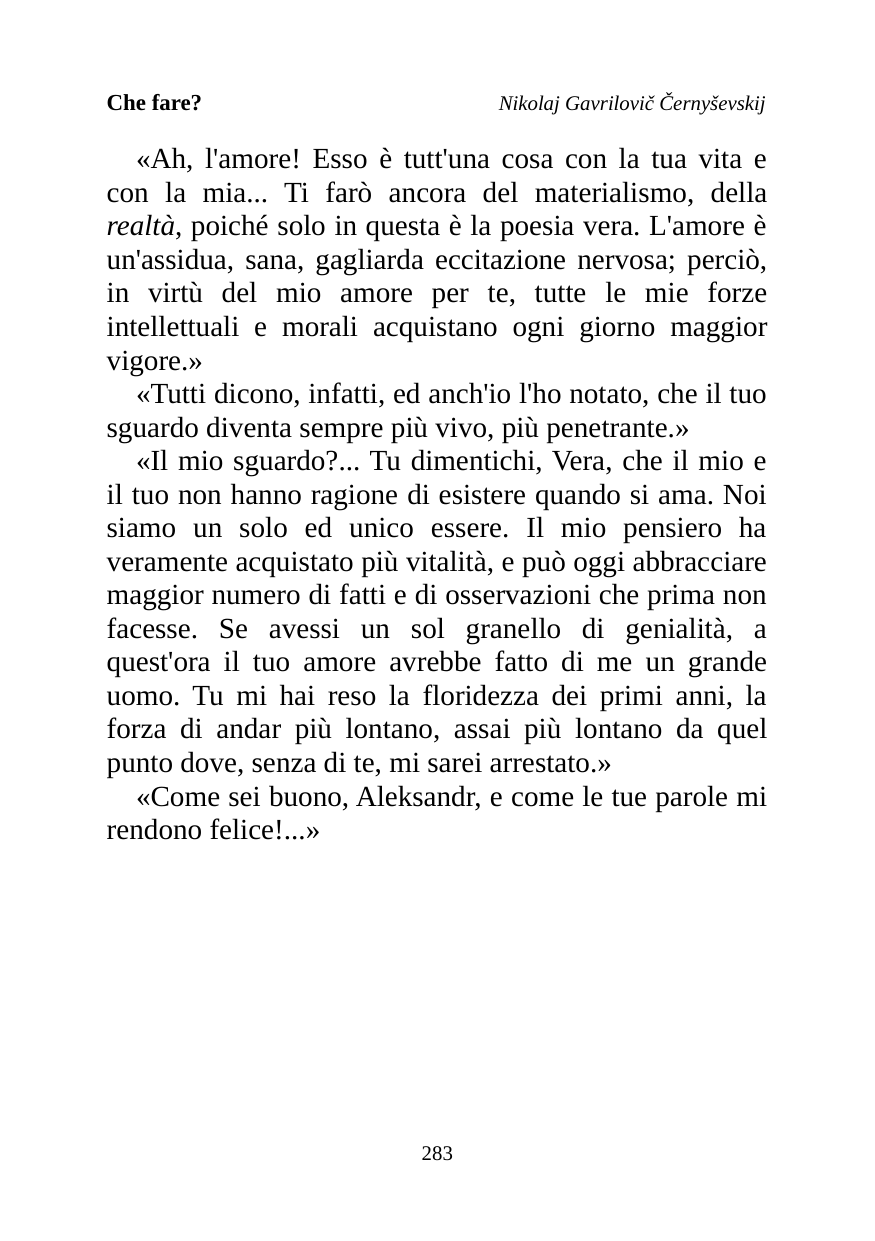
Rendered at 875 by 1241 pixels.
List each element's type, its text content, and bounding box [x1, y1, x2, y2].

text «Come sei buono, Aleksandr, e come le tue parole mi rendono felice!...» [106, 779, 768, 846]
text «Tutti dicono, infatti, ed anch'io l'ho notato, che il tuo sguardo diventa sempre più vivo, più penetrante.» [106, 376, 768, 443]
text «Ah, l'amore! Esso è tutt'una cosa con la tua vita e con la mia... Ti farò ancora del materialismo, della realtà, poiché solo in questa è la poesia vera. L'amore è un'assidua, sana, gagliarda eccitazione nervosa; perciò, in virtù del mio amore per te, tutte le mie forze intellettuali e morali acquistano ogni giorno maggior vigore.» [106, 141, 768, 376]
text «Il mio sguardo?... Tu dimentichi, Vera, che il mio e il tuo non hanno ragione di esistere quando si ama. Noi siamo un solo ed unico essere. Il mio pensiero ha veramente acquistato più vitalità, e può oggi abbracciare maggior numero di fatti e di osservazioni che prima non facesse. Se avessi un sol granello di genialità, a quest'ora il tuo amore avrebbe fatto di me un grande uomo. Tu mi hai reso la floridezza dei primi anni, la forza di andar più lontano, assai più lontano da quel punto dove, senza di te, mi sarei arrestato.» [106, 443, 768, 779]
